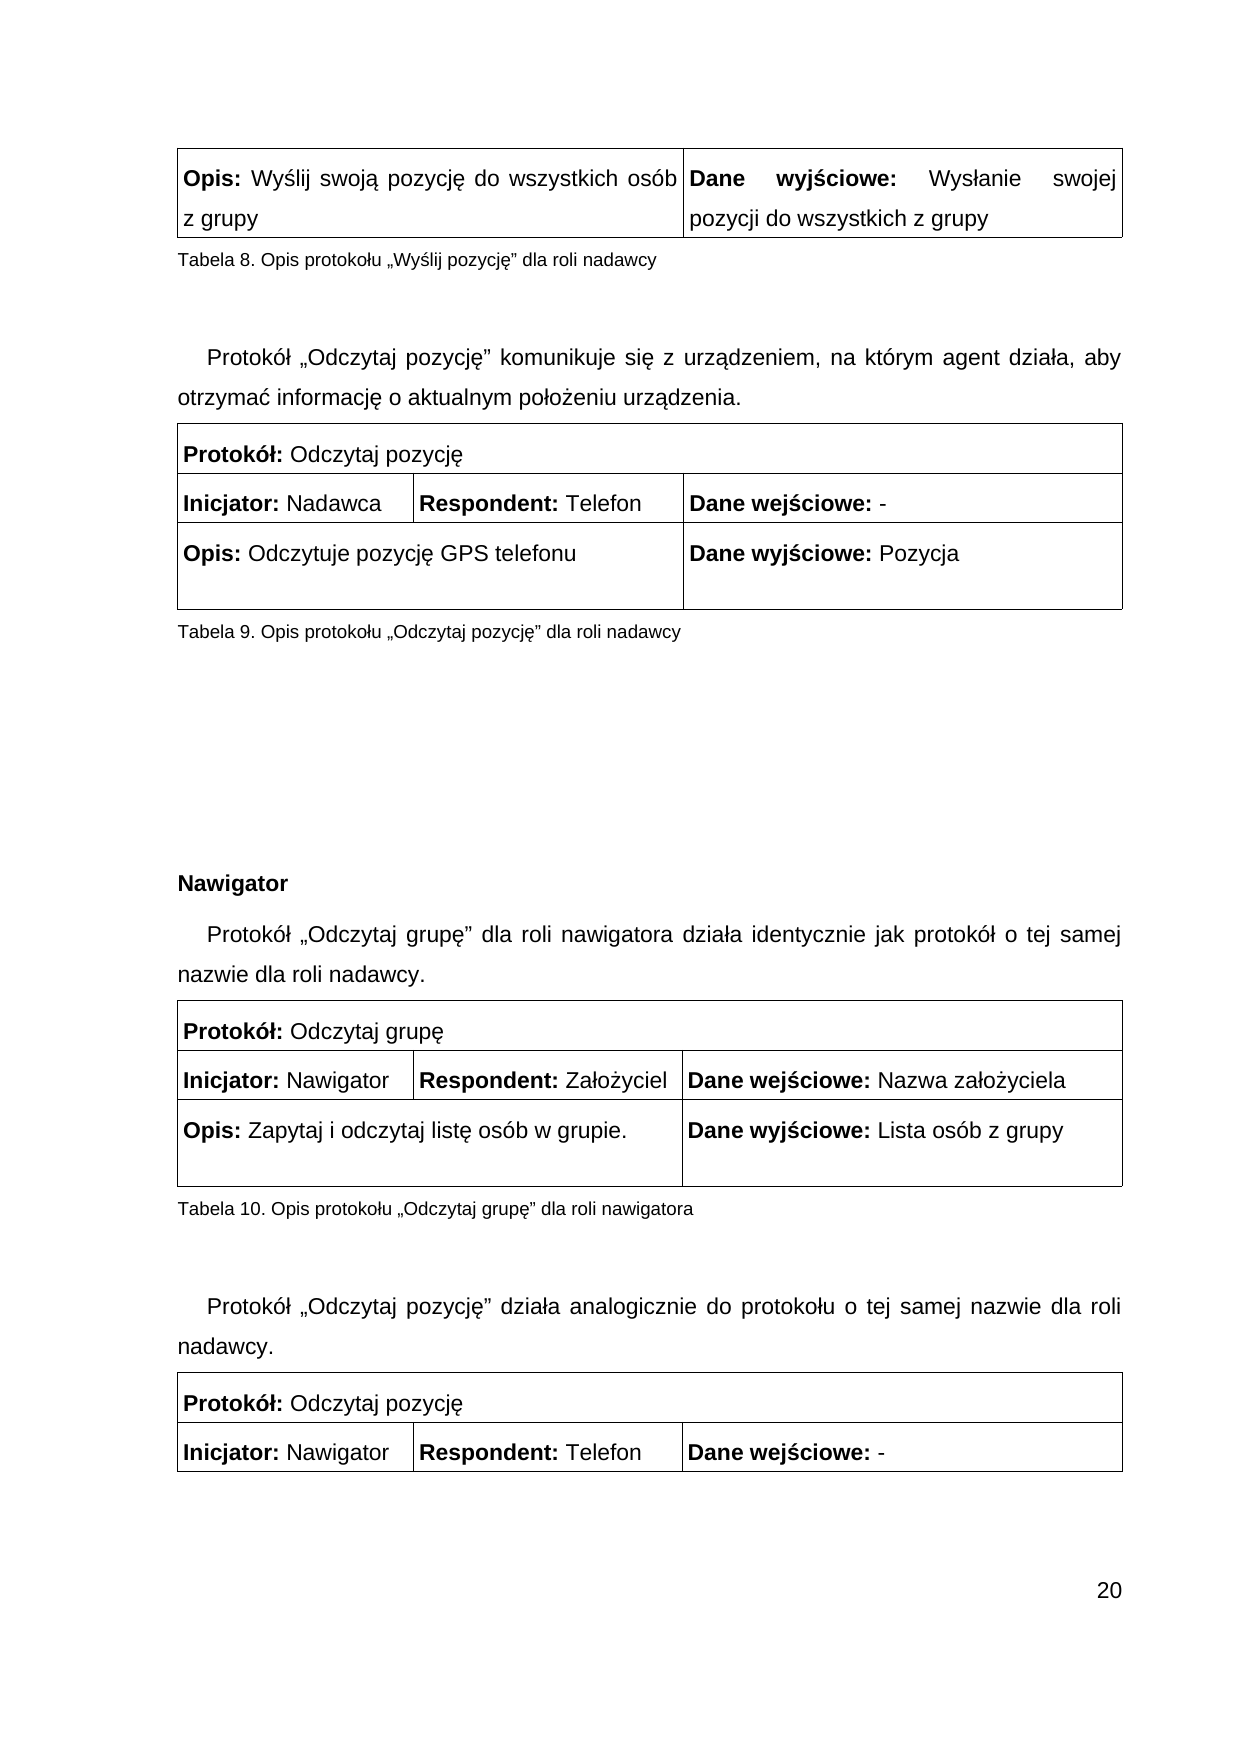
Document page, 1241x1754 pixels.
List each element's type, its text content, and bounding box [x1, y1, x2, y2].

table_cell Inicjator: Nawigator [178, 1051, 413, 1099]
table_cell Dane wejściowe: - [684, 474, 1122, 522]
table_cell Inicjator: Nawigator [178, 1423, 413, 1471]
table_cell Respondent: Telefon [414, 474, 683, 522]
text Nawigator [177, 870, 1122, 896]
table_header Protokół: Odczytaj pozycję [178, 1373, 1122, 1422]
table_cell Opis: Odczytuje pozycję GPS telefonu [178, 523, 683, 609]
text Tabela 8. Opis protokołu „Wyślij pozycję” dla roli nadawcy [177, 249, 1122, 270]
table_cell Respondent: Telefon [414, 1423, 682, 1471]
table_header Protokół: Odczytaj pozycję [178, 424, 1122, 473]
text Protokół „Odczytaj grupę” dla roli nawigatora działa identycznie jak protokół o tej samej nazwie dla roli nadawcy. [177, 921, 1122, 987]
table_cell Dane wejściowe: - [683, 1423, 1122, 1471]
table_cell Opis: Wyślij swoją pozycję do wszystkich osób z grupy [178, 149, 683, 237]
table_cell Dane wyjściowe: Pozycja [684, 523, 1122, 609]
table_cell Opis: Zapytaj i odczytaj listę osób w grupie. [178, 1100, 682, 1186]
table_cell Dane wejściowe: Nazwa założyciela [683, 1051, 1122, 1099]
text Tabela 10. Opis protokołu „Odczytaj grupę” dla roli nawigatora [177, 1198, 1122, 1219]
table_cell Inicjator: Nadawca [178, 474, 413, 522]
table_header Protokół: Odczytaj grupę [178, 1001, 1122, 1050]
table_cell Respondent: Założyciel [414, 1051, 682, 1099]
text Protokół „Odczytaj pozycję” komunikuje się z urządzeniem, na którym agent działa, aby otrzymać informację o aktualnym położeniu urządzenia. [177, 344, 1122, 410]
table_cell Dane wyjściowe: Wysłanie swojej pozycji do wszystkich z grupy [684, 149, 1122, 237]
text Tabela 9. Opis protokołu „Odczytaj pozycję” dla roli nadawcy [177, 621, 1122, 642]
table_cell Dane wyjściowe: Lista osób z grupy [683, 1100, 1122, 1186]
text Protokół „Odczytaj pozycję” działa analogicznie do protokołu o tej samej nazwie dla roli nadawcy. [177, 1293, 1122, 1359]
